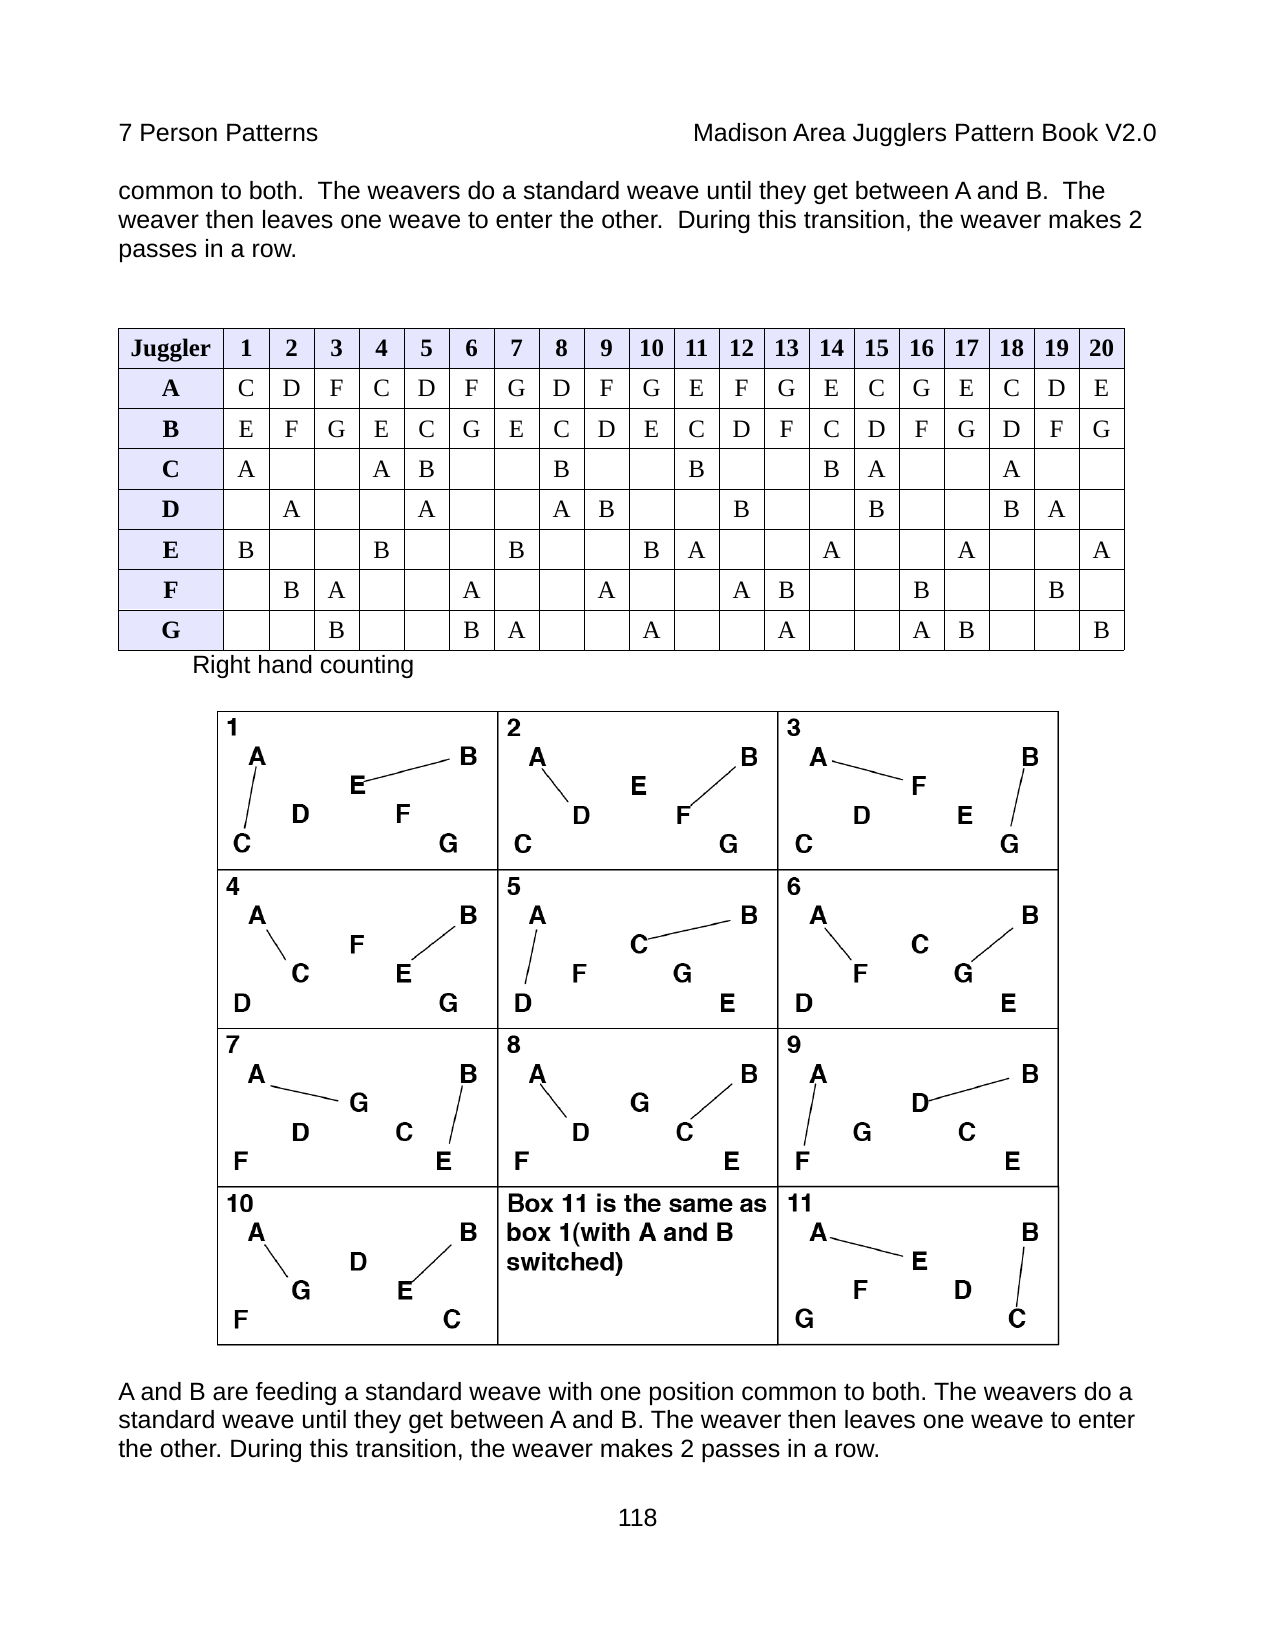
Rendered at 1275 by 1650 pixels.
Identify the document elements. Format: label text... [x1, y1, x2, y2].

table_cell [900, 490, 944, 529]
table_cell F [765, 409, 809, 448]
table_cell C [119, 449, 223, 489]
table_cell E [810, 369, 854, 408]
table_cell [585, 449, 629, 489]
text A and B are feeding a standard weave with one position common to both. The weavers do a standard weave until they get between A and B. The weaver then leaves one weave to enter the other. During this transition, the weaver makes 2 passes in a row. [118, 1377, 1157, 1463]
table_cell A [450, 570, 494, 609]
table_cell D [855, 409, 899, 448]
table_cell [1035, 530, 1079, 569]
table_cell D [540, 369, 584, 408]
table_cell A [810, 530, 854, 569]
table_cell C [540, 409, 584, 448]
picture [213, 707, 1062, 1348]
table_cell [450, 490, 494, 529]
table_cell [675, 490, 719, 529]
table_cell [1080, 449, 1124, 489]
table_cell [1080, 490, 1124, 529]
table_cell A [405, 490, 449, 529]
table_cell [360, 570, 404, 609]
table_cell D [405, 369, 449, 408]
table_cell [675, 611, 719, 650]
table_cell G [945, 409, 989, 448]
table_cell [540, 611, 584, 650]
table_cell B [585, 490, 629, 529]
table_cell A [990, 449, 1034, 489]
table_cell C [405, 409, 449, 448]
table_cell A [540, 490, 584, 529]
table_cell B [900, 570, 944, 609]
table_cell [900, 449, 944, 489]
table_cell F [1035, 409, 1079, 448]
table_cell [540, 530, 584, 569]
table_cell [224, 611, 269, 650]
table_cell A [765, 611, 809, 650]
table_cell [450, 449, 494, 489]
table_cell E [1080, 369, 1124, 408]
table_header 19 [1035, 329, 1079, 368]
table_cell B [675, 449, 719, 489]
table_cell [855, 570, 899, 609]
table_header 9 [585, 329, 629, 368]
table_cell [990, 530, 1034, 569]
table_header 11 [675, 329, 719, 368]
table_cell F [900, 409, 944, 448]
table_cell G [495, 369, 539, 408]
table_header 3 [315, 329, 359, 368]
table_cell B [360, 530, 404, 569]
table_cell E [495, 409, 539, 448]
table_cell B [630, 530, 674, 569]
table_header 10 [630, 329, 674, 368]
table_cell [270, 449, 314, 489]
table_header 20 [1080, 329, 1124, 368]
table_cell F [270, 409, 314, 448]
table_cell [720, 611, 764, 650]
table_cell B [405, 449, 449, 489]
table_cell D [585, 409, 629, 448]
table_cell E [360, 409, 404, 448]
table_cell [495, 570, 539, 609]
table_header 5 [405, 329, 449, 368]
table_cell [855, 611, 899, 650]
table_cell G [765, 369, 809, 408]
text Right hand counting [118, 650, 1157, 679]
text common to both. The weavers do a standard weave until they get between A and B. The weaver then leaves one weave to enter the other. During this transition, the weaver makes 2 passes in a row. [118, 176, 1157, 263]
table_cell B [810, 449, 854, 489]
table_cell [315, 490, 359, 529]
table_cell [360, 490, 404, 529]
table_cell E [675, 369, 719, 408]
table_cell D [119, 490, 223, 529]
table_cell [405, 570, 449, 609]
table_cell B [720, 490, 764, 529]
table_cell A [945, 530, 989, 569]
table_cell A [585, 570, 629, 609]
table_cell [720, 530, 764, 569]
table_cell [765, 530, 809, 569]
table_cell [810, 490, 854, 529]
table_header 1 [224, 329, 269, 368]
table_cell D [720, 409, 764, 448]
table_cell [945, 570, 989, 609]
table_cell A [855, 449, 899, 489]
table_cell C [224, 369, 269, 408]
table_header 17 [945, 329, 989, 368]
table_cell G [450, 409, 494, 448]
table_header 18 [990, 329, 1034, 368]
table_cell C [990, 369, 1034, 408]
table_cell C [810, 409, 854, 448]
table_cell A [630, 611, 674, 650]
table_cell E [119, 530, 223, 569]
table_cell [810, 570, 854, 609]
table_cell A [224, 449, 269, 489]
table_cell A [675, 530, 719, 569]
table_cell C [360, 369, 404, 408]
table_header 8 [540, 329, 584, 368]
table_cell [720, 449, 764, 489]
table_cell [405, 530, 449, 569]
table_cell [810, 611, 854, 650]
table_cell E [945, 369, 989, 408]
table_cell A [900, 611, 944, 650]
table_cell [450, 530, 494, 569]
table_cell [630, 570, 674, 609]
table_cell [270, 611, 314, 650]
table_cell A [119, 369, 223, 408]
table_cell [630, 449, 674, 489]
table_cell [315, 530, 359, 569]
table_cell [495, 449, 539, 489]
table_cell B [855, 490, 899, 529]
table_cell A [720, 570, 764, 609]
table_cell [585, 530, 629, 569]
table_cell [990, 611, 1034, 650]
table_cell [630, 490, 674, 529]
table_header Juggler [119, 329, 223, 368]
table_cell B [1080, 611, 1124, 650]
table_cell G [315, 409, 359, 448]
table_cell F [315, 369, 359, 408]
table_header 14 [810, 329, 854, 368]
table_cell F [585, 369, 629, 408]
table_header 16 [900, 329, 944, 368]
table_cell B [540, 449, 584, 489]
table_cell D [990, 409, 1034, 448]
table_header 13 [765, 329, 809, 368]
table_cell [224, 570, 269, 609]
table_cell G [1080, 409, 1124, 448]
table_cell C [855, 369, 899, 408]
table_cell [270, 530, 314, 569]
table_cell [990, 570, 1034, 609]
table_cell [1035, 449, 1079, 489]
table_cell A [1080, 530, 1124, 569]
table_cell E [630, 409, 674, 448]
table_header 2 [270, 329, 314, 368]
table_cell G [630, 369, 674, 408]
table_cell A [270, 490, 314, 529]
table_header 7 [495, 329, 539, 368]
table_cell D [270, 369, 314, 408]
table_cell [765, 490, 809, 529]
table_cell [360, 611, 404, 650]
table_cell B [119, 409, 223, 448]
table_cell B [765, 570, 809, 609]
table_cell E [224, 409, 269, 448]
table_cell F [720, 369, 764, 408]
table_cell [405, 611, 449, 650]
table_cell C [675, 409, 719, 448]
table_cell [855, 530, 899, 569]
table_cell B [450, 611, 494, 650]
table_cell F [450, 369, 494, 408]
table_cell A [495, 611, 539, 650]
table_cell A [1035, 490, 1079, 529]
table_cell [540, 570, 584, 609]
table_cell B [224, 530, 269, 569]
table_cell B [990, 490, 1034, 529]
table_cell [675, 570, 719, 609]
table_cell B [945, 611, 989, 650]
table_cell [495, 490, 539, 529]
table_cell G [900, 369, 944, 408]
table_header 15 [855, 329, 899, 368]
table_cell [945, 449, 989, 489]
table_cell D [1035, 369, 1079, 408]
table_cell [900, 530, 944, 569]
table_cell A [360, 449, 404, 489]
table_cell B [495, 530, 539, 569]
table_cell B [1035, 570, 1079, 609]
table_cell B [315, 611, 359, 650]
table_cell [945, 490, 989, 529]
table_cell G [119, 611, 223, 650]
table_cell B [270, 570, 314, 609]
table_cell F [119, 570, 223, 609]
table_cell [1035, 611, 1079, 650]
table_header 12 [720, 329, 764, 368]
table_cell [585, 611, 629, 650]
table_cell [1080, 570, 1124, 609]
table_cell [315, 449, 359, 489]
table_header 4 [360, 329, 404, 368]
table_cell [765, 449, 809, 489]
table_cell A [315, 570, 359, 609]
table_cell [224, 490, 269, 529]
table_header 6 [450, 329, 494, 368]
